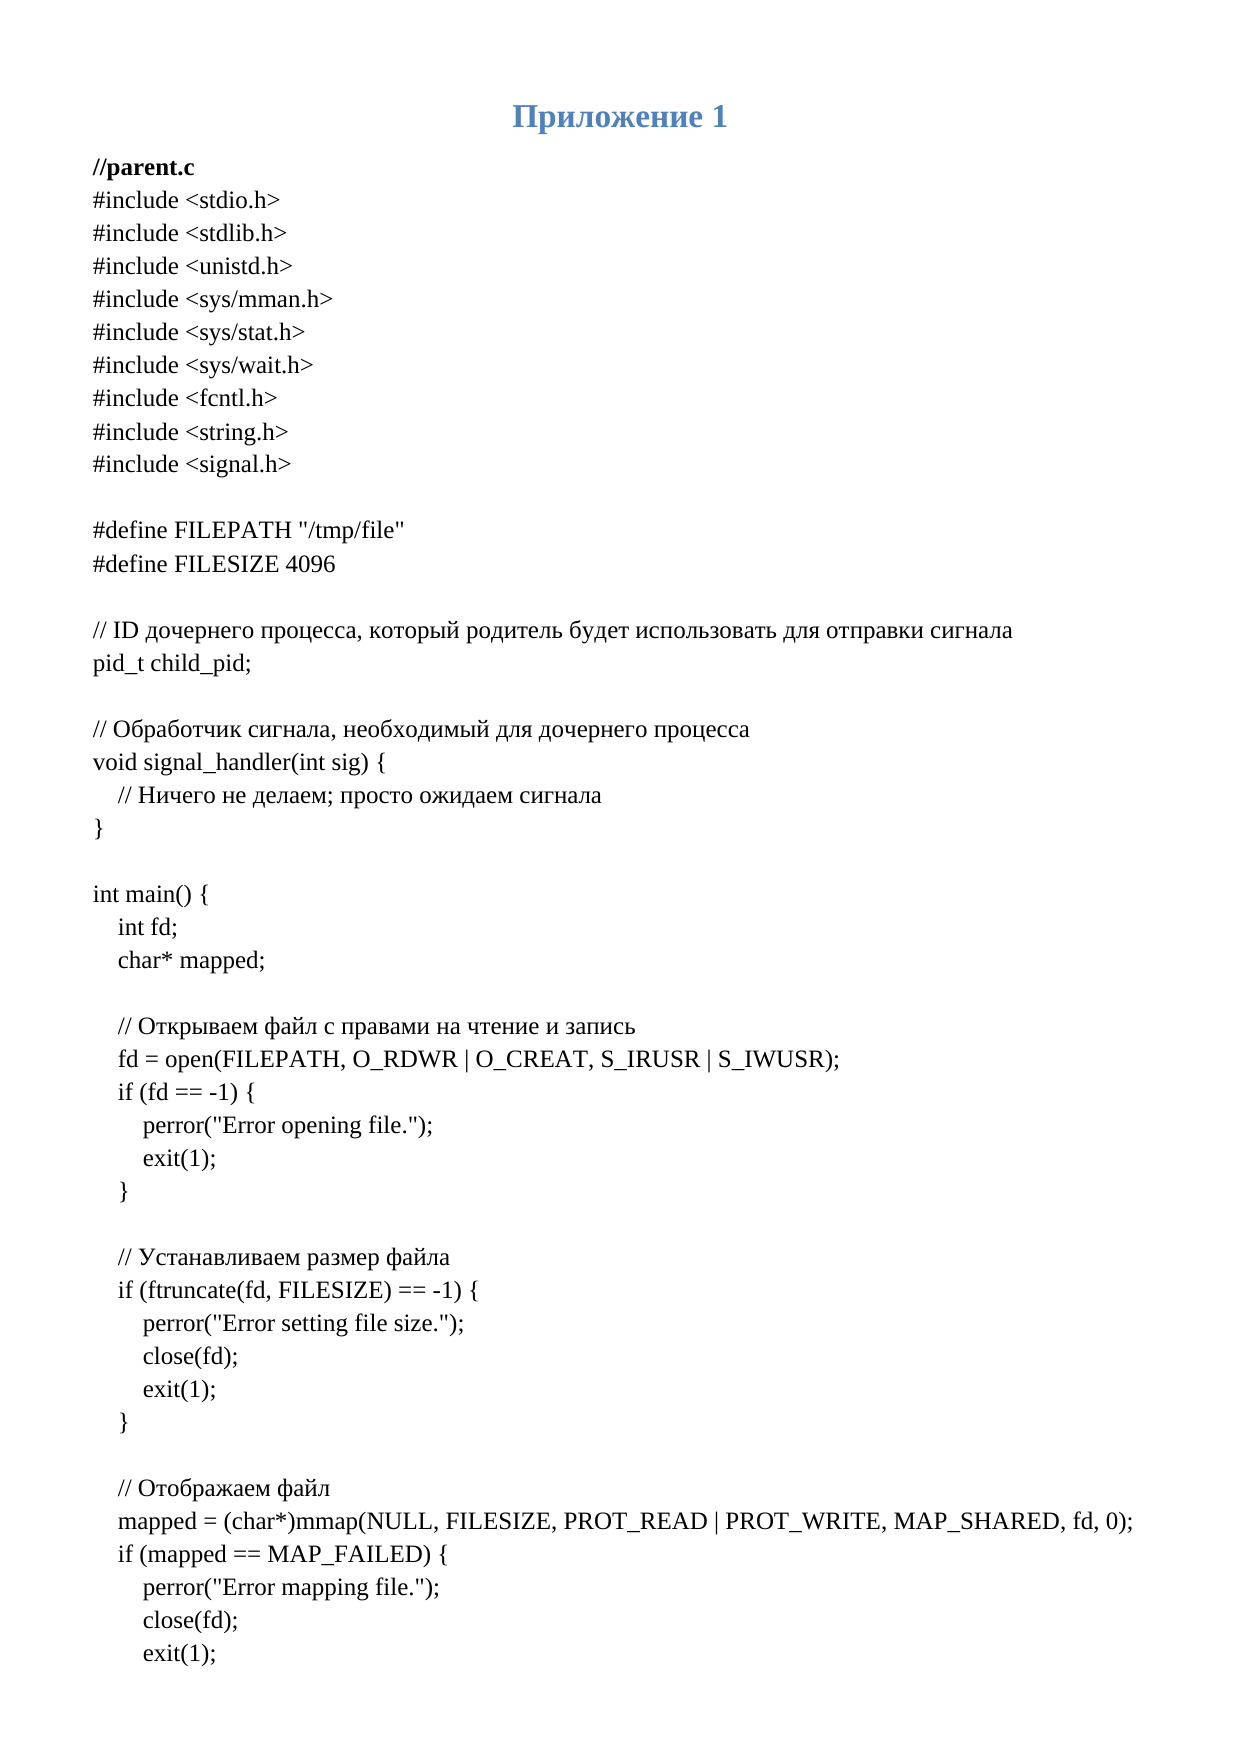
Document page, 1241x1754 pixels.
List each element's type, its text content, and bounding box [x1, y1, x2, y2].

text if (mapped == MAP_FAILED) { [93, 1539, 1147, 1568]
text //parent.c [93, 152, 1147, 181]
text close(fd); [93, 1341, 1147, 1370]
text #define FILEPATH "/tmp/file" [93, 516, 1147, 544]
text // Ничего не делаем; просто ожидаем сигнала [93, 780, 1147, 808]
text exit(1); [93, 1143, 1147, 1172]
text // Обработчик сигнала, необходимый для дочернего процесса [93, 714, 1147, 742]
text #include <sys/mman.h> [93, 284, 1147, 313]
subtitle Приложение 1 [93, 96, 1147, 134]
text // Устанавливаем размер файла [93, 1242, 1147, 1271]
text } [93, 1176, 1147, 1205]
text #include <signal.h> [93, 449, 1147, 478]
text #include <sys/stat.h> [93, 317, 1147, 346]
text char* mapped; [93, 945, 1147, 974]
text // Отображаем файл [93, 1473, 1147, 1502]
text mapped = (char*)mmap(NULL, FILESIZE, PROT_READ | PROT_WRITE, MAP_SHARED, fd, 0); [93, 1506, 1147, 1535]
text // Открываем файл с правами на чтение и запись [93, 1011, 1147, 1040]
text close(fd); [93, 1605, 1147, 1634]
text if (ftruncate(fd, FILESIZE) == -1) { [93, 1275, 1147, 1304]
text #include <fcntl.h> [93, 383, 1147, 412]
text int main() { [93, 879, 1147, 908]
text exit(1); [93, 1638, 1147, 1667]
text exit(1); [93, 1374, 1147, 1403]
text if (fd == -1) { [93, 1077, 1147, 1106]
text void signal_handler(int sig) { [93, 747, 1147, 776]
text #include <stdio.h> [93, 185, 1147, 214]
text // ID дочернего процесса, который родитель будет использовать для отправки сигнала [93, 615, 1147, 643]
text #define FILESIZE 4096 [93, 549, 1147, 577]
text int fd; [93, 912, 1147, 941]
text perror("Error setting file size."); [93, 1308, 1147, 1337]
text perror("Error mapping file."); [93, 1572, 1147, 1601]
text fd = open(FILEPATH, O_RDWR | O_CREAT, S_IRUSR | S_IWUSR); [93, 1044, 1147, 1073]
text #include <unistd.h> [93, 251, 1147, 280]
text #include <stdlib.h> [93, 218, 1147, 247]
text #include <string.h> [93, 417, 1147, 445]
text } [93, 1407, 1147, 1436]
text #include <sys/wait.h> [93, 351, 1147, 379]
text pid_t child_pid; [93, 648, 1147, 676]
text } [93, 813, 1147, 842]
text perror("Error opening file."); [93, 1110, 1147, 1139]
